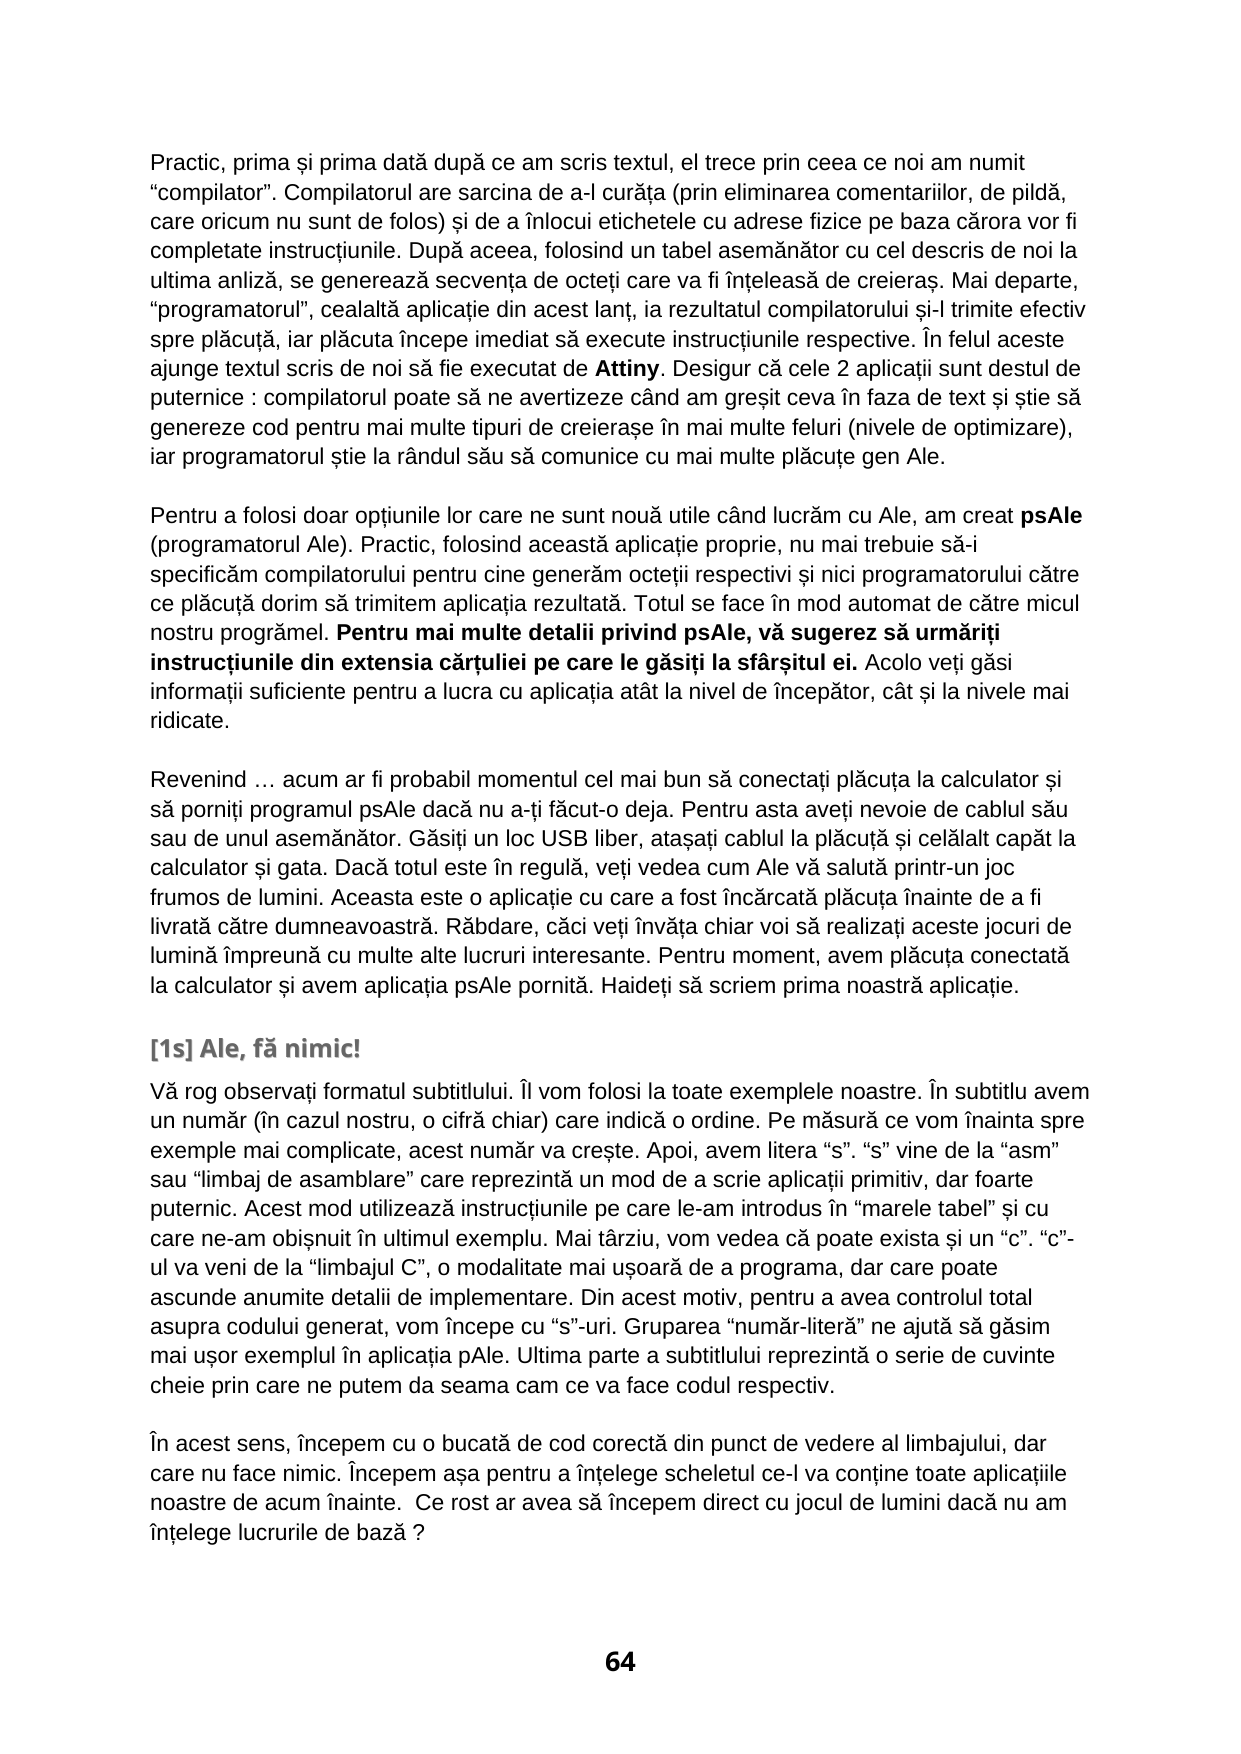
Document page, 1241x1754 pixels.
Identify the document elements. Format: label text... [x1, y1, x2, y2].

subtitle [1s] Ale, fă nimic! [150, 1031, 1091, 1065]
text Revenind … acum ar fi probabil momentul cel mai bun să conectați plăcuța la calculator și să porniți programul psAle dacă nu a-ți făcut-o deja. Pentru asta aveți nevoie de cablul său sau de unul asemănător. Găsiți un loc USB liber, atașați cablul la plăcuță și celălalt capăt la calculator și gata. Dacă totul este în regulă, veți vedea cum Ale vă salută printr-un joc frumos de lumini. Aceasta este o aplicație cu care a fost încărcată plăcuța înainte de a fi livrată către dumneavoastră. Răbdare, căci veți învăța chiar voi să realizați aceste jocuri de lumină împreună cu multe alte lucruri interesante. Pentru moment, avem plăcuța conectată la calculator și avem aplicația psAle pornită. Haideți să scriem prima noastră aplicație. [150, 767, 1091, 998]
text În acest sens, începem cu o bucată de cod corectă din punct de vedere al limbajului, dar care nu face nimic. Începem așa pentru a înțelege scheletul ce-l va conține toate aplicațiile noastre de acum înainte. Ce rost ar avea să începem direct cu jocul de lumini dacă nu am înțelege lucrurile de bază ? [150, 1431, 1091, 1545]
text Vă rog observați formatul subtitlului. Îl vom folosi la toate exemplele noastre. În subtitlu avem un număr (în cazul nostru, o cifră chiar) care indică o ordine. Pe măsură ce vom înainta spre exemple mai complicate, acest număr va crește. Apoi, avem litera “s”. “s” vine de la “asm” sau “limbaj de asamblare” care reprezintă un mod de a scrie aplicații primitiv, dar foarte puternic. Acest mod utilizează instrucțiunile pe care le-am introdus în “marele tabel” și cu care ne-am obișnuit în ultimul exemplu. Mai târziu, vom vedea că poate exista și un “c”. “c”-ul va veni de la “limbajul C”, o modalitate mai ușoară de a programa, dar care poate ascunde anumite detalii de implementare. Din acest motiv, pentru a avea controlul total asupra codului generat, vom începe cu “s”-uri. Gruparea “număr-literă” ne ajută să găsim mai ușor exemplul în aplicația pAle. Ultima parte a subtitlului reprezintă o serie de cuvinte cheie prin care ne putem da seama cam ce va face codul respectiv. [150, 1078, 1091, 1398]
text Practic, prima și prima dată după ce am scris textul, el trece prin ceea ce noi am numit “compilator”. Compilatorul are sarcina de a-l curăța (prin eliminarea comentariilor, de pildă, care oricum nu sunt de folos) și de a înlocui etichetele cu adrese fizice pe baza cărora vor fi completate instrucțiunile. După aceea, folosind un tabel asemănător cu cel descris de noi la ultima anliză, se generează secvența de octeți care va fi înțeleasă de creieraș. Mai departe, “programatorul”, cealaltă aplicație din acest lanț, ia rezultatul compilatorului și-l trimite efectiv spre plăcuță, iar plăcuta începe imediat să execute instrucțiunile respective. În felul aceste ajunge textul scris de noi să fie executat de Attiny. Desigur că cele 2 aplicații sunt destul de puternice : compilatorul poate să ne avertizeze când am greșit ceva în faza de text și știe să genereze cod pentru mai multe tipuri de creierașe în mai multe feluri (nivele de optimizare), iar programatorul știe la rândul său să comunice cu mai multe plăcuțe gen Ale. [150, 150, 1091, 469]
text Pentru a folosi doar opțiunile lor care ne sunt nouă utile când lucrăm cu Ale, am creat psAle (programatorul Ale). Practic, folosind această aplicație proprie, nu mai trebuie să-i specificăm compilatorului pentru cine generăm octeții respectivi și nici programatorului către ce plăcuță dorim să trimitem aplicația rezultată. Totul se face în mod automat de către micul nostru progrămel. Pentru mai multe detalii privind psAle, vă sugerez să urmăriți instrucțiunile din extensia cărțuliei pe care le găsiți la sfârșitul ei. Acolo veți găsi informații suficiente pentru a lucra cu aplicația atât la nivel de începător, cât și la nivele mai ridicate. [150, 502, 1091, 734]
